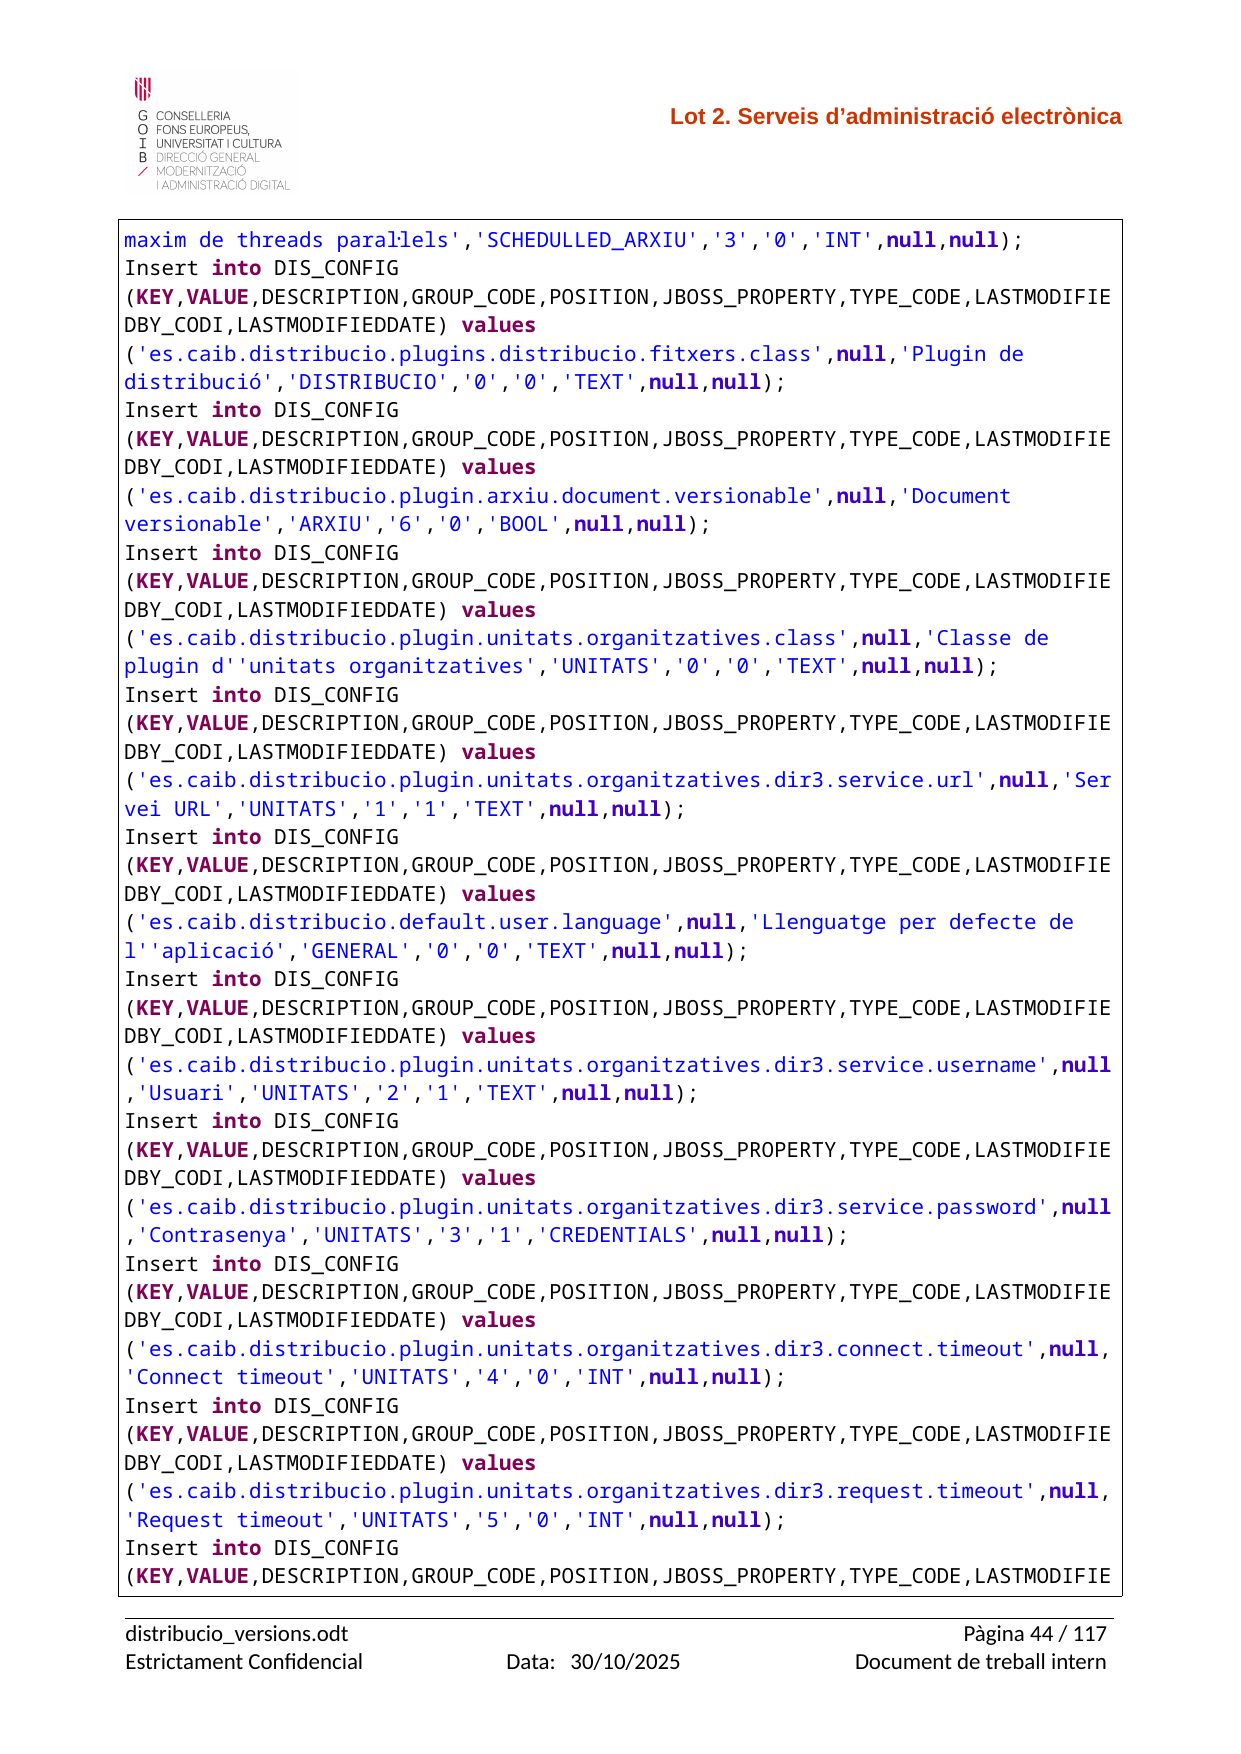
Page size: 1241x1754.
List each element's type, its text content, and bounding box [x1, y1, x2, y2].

table_header maxim de threads paral·lels','SCHEDULLED_ARXIU','3','0','INT',null,null); Insert into DIS_CONFIG (KEY,VALUE,DESCRIPTION,GROUP_CODE,POSITION,JBOSS_PROPERTY,TYPE_CODE,LASTMODIFIEDBY_CODI,LASTMODIFIEDDATE) values ('es.caib.distribucio.plugins.distribucio.fitxers.class',null,'Plugin de distribució','DISTRIBUCIO','0','0','TEXT',null,null); Insert into DIS_CONFIG (KEY,VALUE,DESCRIPTION,GROUP_CODE,POSITION,JBOSS_PROPERTY,TYPE_CODE,LASTMODIFIEDBY_CODI,LASTMODIFIEDDATE) values ('es.caib.distribucio.plugin.arxiu.document.versionable',null,'Document versionable','ARXIU','6','0','BOOL',null,null); Insert into DIS_CONFIG (KEY,VALUE,DESCRIPTION,GROUP_CODE,POSITION,JBOSS_PROPERTY,TYPE_CODE,LASTMODIFIEDBY_CODI,LASTMODIFIEDDATE) values ('es.caib.distribucio.plugin.unitats.organitzatives.class',null,'Classe de plugin d''unitats organitzatives','UNITATS','0','0','TEXT',null,null); Insert into DIS_CONFIG (KEY,VALUE,DESCRIPTION,GROUP_CODE,POSITION,JBOSS_PROPERTY,TYPE_CODE,LASTMODIFIEDBY_CODI,LASTMODIFIEDDATE) values ('es.caib.distribucio.plugin.unitats.organitzatives.dir3.service.url',null,'Servei URL','UNITATS','1','1','TEXT',null,null); Insert into DIS_CONFIG (KEY,VALUE,DESCRIPTION,GROUP_CODE,POSITION,JBOSS_PROPERTY,TYPE_CODE,LASTMODIFIEDBY_CODI,LASTMODIFIEDDATE) values ('es.caib.distribucio.default.user.language',null,'Llenguatge per defecte de l''aplicació','GENERAL','0','0','TEXT',null,null); Insert into DIS_CONFIG (KEY,VALUE,DESCRIPTION,GROUP_CODE,POSITION,JBOSS_PROPERTY,TYPE_CODE,LASTMODIFIEDBY_CODI,LASTMODIFIEDDATE) values ('es.caib.distribucio.plugin.unitats.organitzatives.dir3.service.username',null,'Usuari','UNITATS','2','1','TEXT',null,null); Insert into DIS_CONFIG (KEY,VALUE,DESCRIPTION,GROUP_CODE,POSITION,JBOSS_PROPERTY,TYPE_CODE,LASTMODIFIEDBY_CODI,LASTMODIFIEDDATE) values ('es.caib.distribucio.plugin.unitats.organitzatives.dir3.service.password',null,'Contrasenya','UNITATS','3','1','CREDENTIALS',null,null); Insert into DIS_CONFIG (KEY,VALUE,DESCRIPTION,GROUP_CODE,POSITION,JBOSS_PROPERTY,TYPE_CODE,LASTMODIFIEDBY_CODI,LASTMODIFIEDDATE) values ('es.caib.distribucio.plugin.unitats.organitzatives.dir3.connect.timeout',null,'Connect timeout','UNITATS','4','0','INT',null,null); Insert into DIS_CONFIG (KEY,VALUE,DESCRIPTION,GROUP_CODE,POSITION,JBOSS_PROPERTY,TYPE_CODE,LASTMODIFIEDBY_CODI,LASTMODIFIEDDATE) values ('es.caib.distribucio.plugin.unitats.organitzatives.dir3.request.timeout',null,'Request timeout','UNITATS','5','0','INT',null,null); Insert into DIS_CONFIG (KEY,VALUE,DESCRIPTION,GROUP_CODE,POSITION,JBOSS_PROPERTY,TYPE_CODE,LASTMODIFIE [119, 220, 1122, 1596]
picture [126, 70, 299, 197]
